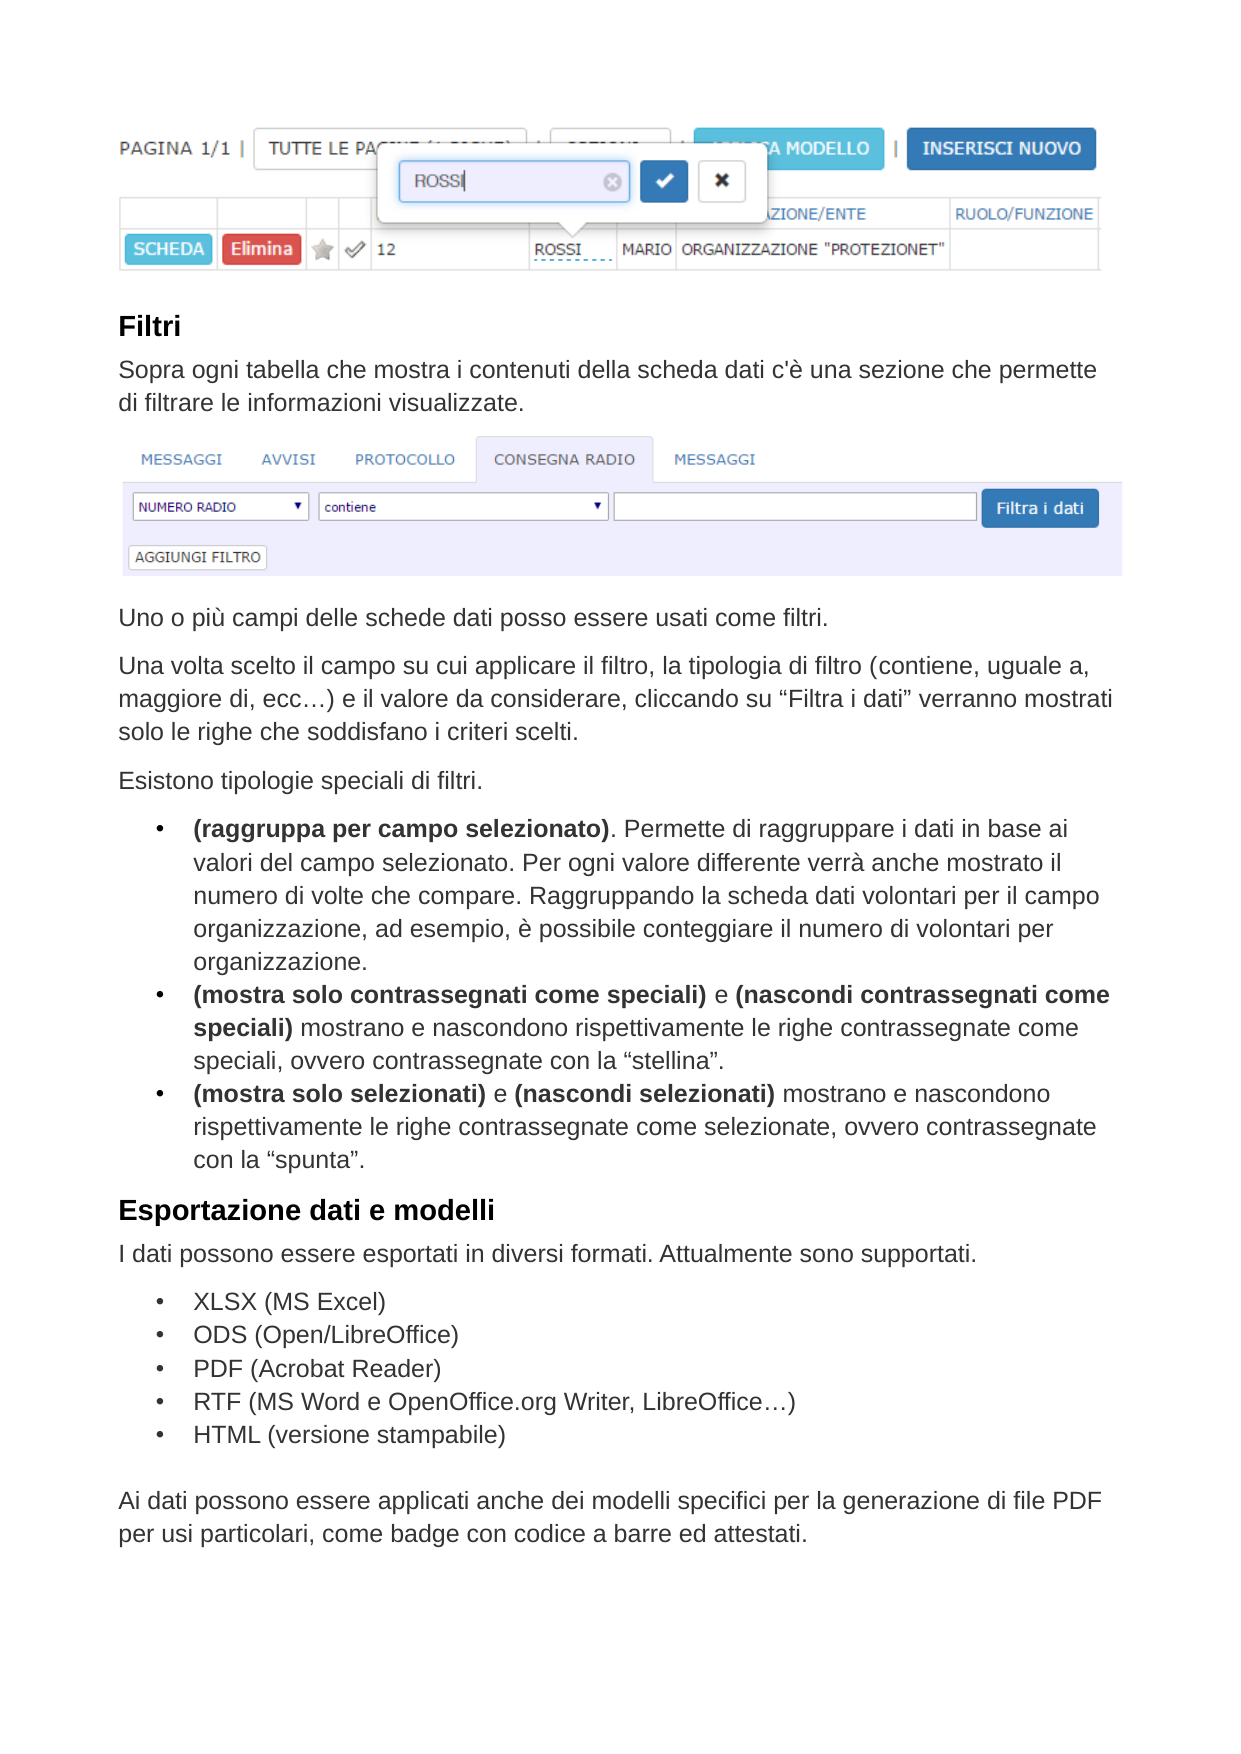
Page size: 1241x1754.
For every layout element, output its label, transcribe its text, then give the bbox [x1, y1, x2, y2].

text Una volta scelto il campo su cui applicare il filtro, la tipologia di filtro (contiene, uguale a, maggiore di, ecc…) e il valore da considerare, cliccando su “Filtra i dati” verranno mostrati solo le righe che soddisfano i criteri scelti. [118, 651, 1122, 746]
text Sopra ogni tabella che mostra i contenuti della scheda dati c'è una sezione che permette di filtrare le informazioni visualizzate. [118, 355, 1122, 417]
text I dati possono essere esportati in diversi formati. Attualmente sono supportati. [118, 1239, 1122, 1267]
list XLSX (MS Excel) [156, 1287, 1122, 1316]
subtitle Esportazione dati e modelli [118, 1193, 1122, 1226]
list (raggruppa per campo selezionato). Permette di raggruppare i dati in base ai valori del campo selezionato. Per ogni valore differente verrà anche mostrato il numero di volte che compare. Raggruppando la scheda dati volontari per il campo organizzazione, ad esempio, è possibile conteggiare il numero di volontari per organizzazione. [156, 814, 1122, 975]
list HTML (versione stampabile) [156, 1420, 1122, 1449]
picture [118, 118, 1102, 275]
text Ai dati possono essere applicati anche dei modelli specifici per la generazione di file PDF per usi particolari, come badge con codice a barre ed attestati. [118, 1486, 1122, 1548]
picture [118, 436, 1123, 583]
list (mostra solo contrassegnati come speciali) e (nascondi contrassegnati come speciali) mostrano e nascondono rispettivamente le righe contrassegnate come speciali, ovvero contrassegnate con la “stellina”. [156, 980, 1122, 1074]
text Esistono tipologie speciali di filtri. [118, 766, 1122, 794]
list RTF (MS Word e OpenOffice.org Writer, LibreOffice…) [156, 1387, 1122, 1416]
list ODS (Open/LibreOffice) [156, 1320, 1122, 1349]
list PDF (Acrobat Reader) [156, 1353, 1122, 1382]
list (mostra solo selezionati) e (nascondi selezionati) mostrano e nascondono rispettivamente le righe contrassegnate come selezionate, ovvero contrassegnate con la “spunta”. [156, 1079, 1122, 1174]
text Uno o più campi delle schede dati posso essere usati come filtri. [118, 602, 1122, 631]
subtitle Filtri [118, 309, 1122, 343]
